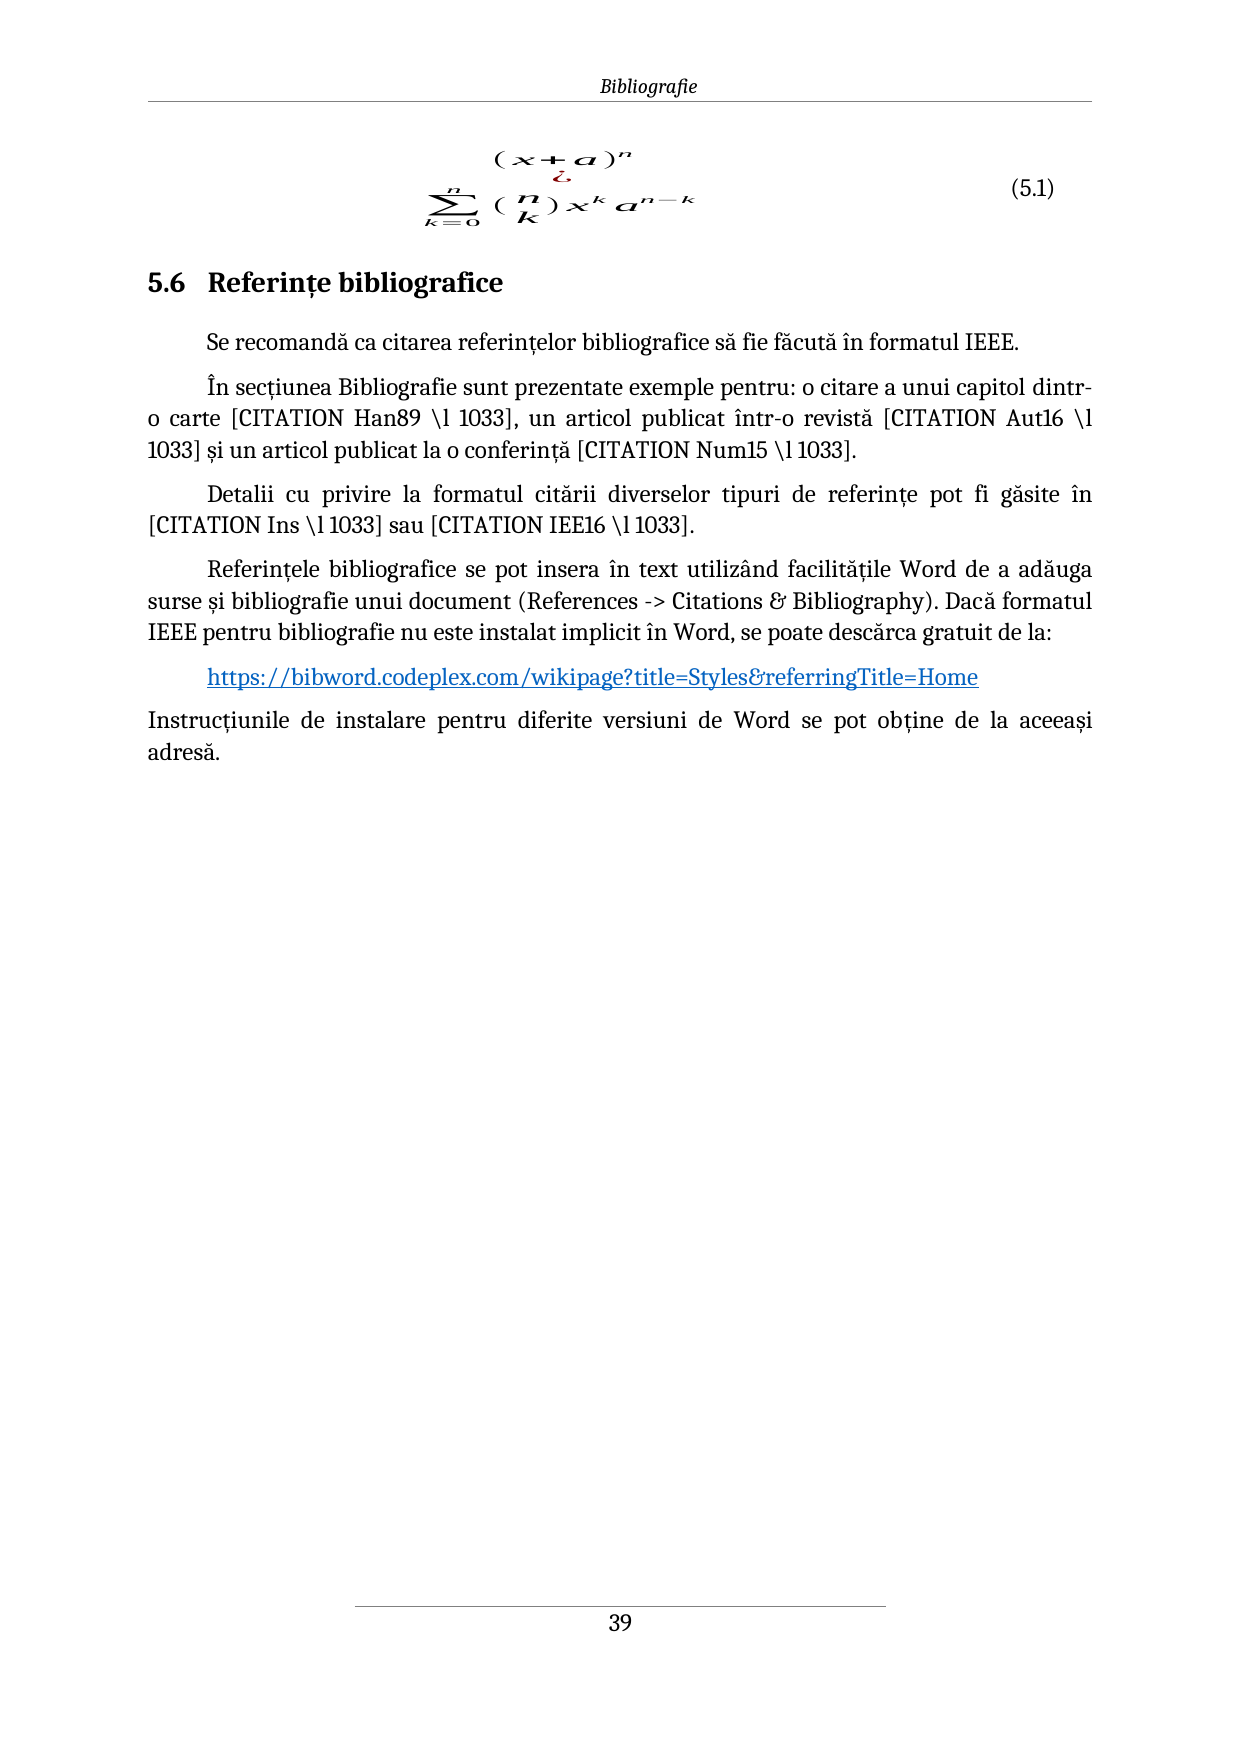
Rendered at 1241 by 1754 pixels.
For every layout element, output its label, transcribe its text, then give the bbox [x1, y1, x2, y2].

text Detalii cu privire la formatul citării diverselor tipuri de referințe pot fi găsite în [CITATION Ins \l 1033] sau [CITATION IEE16 \l 1033]. [148, 479, 1092, 540]
table_header [148, 148, 974, 229]
text Se recomandă ca citarea referințelor bibliografice să fie făcută în formatul IEEE. [148, 328, 1092, 357]
text În secțiunea Bibliografie sunt prezentate exemple pentru: o citare a unui capitol dintr-o carte [CITATION Han89 \l 1033], un articol publicat într-o revistă [CITATION Aut16 \l 1033] și un articol publicat la o conferință [CITATION Num15 \l 1033]. [148, 372, 1092, 464]
table_header (5.1) [974, 148, 1092, 229]
subtitle Referințe bibliografice [148, 266, 1092, 300]
text https://bibword.codeplex.com/wikipage?title=Styles&referringTitle=Home [148, 662, 1092, 691]
text Referințele bibliografice se pot insera în text utilizând facilitățile Word de a adăuga surse și bibliografie unui document (References -> Citations & Bibliography). Dacă formatul IEEE pentru bibliografie nu este instalat implicit în Word, se poate descărca gratuit de la: [148, 555, 1092, 647]
text Instrucțiunile de instalare pentru diferite versiuni de Word se pot obține de la aceeași adresă. [148, 706, 1092, 767]
